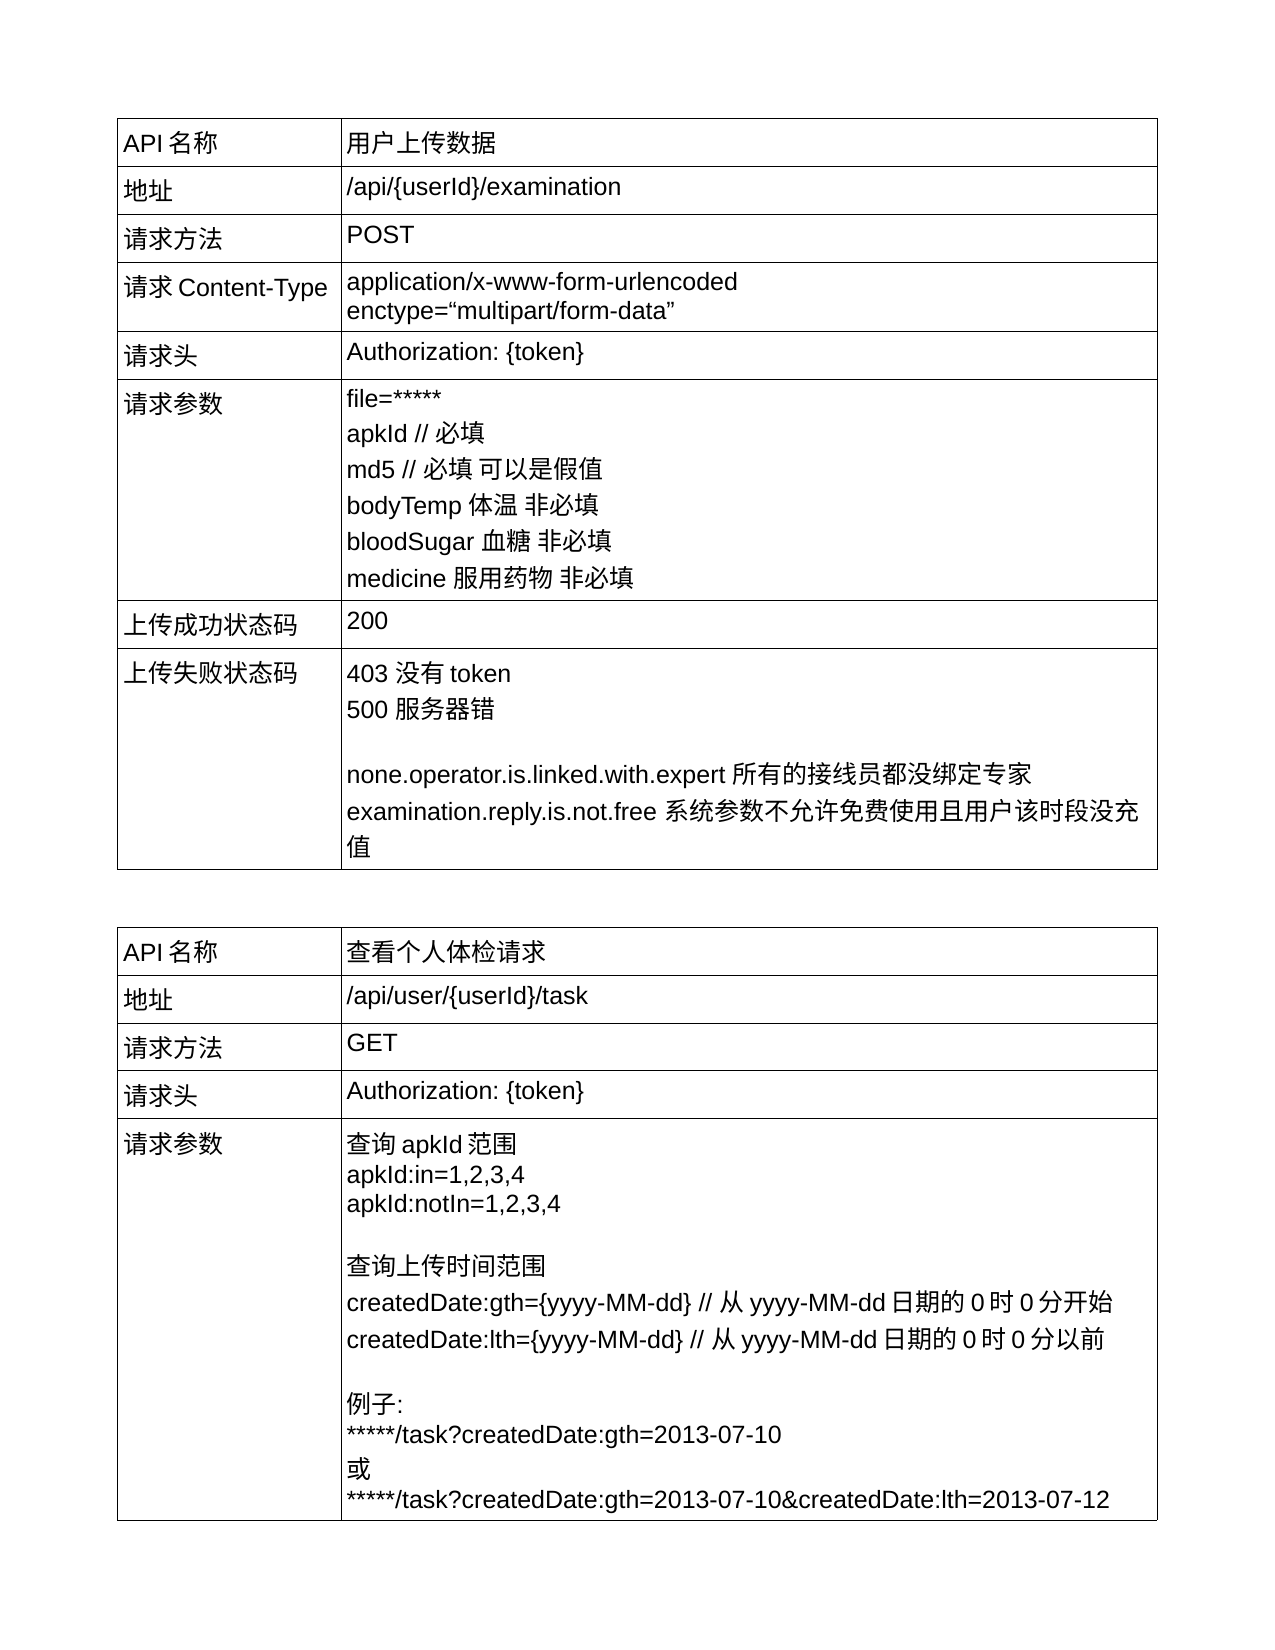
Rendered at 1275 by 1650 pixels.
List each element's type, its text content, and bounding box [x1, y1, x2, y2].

table_header 查看个人体检请求 [342, 928, 1157, 975]
table_cell 200 [342, 601, 1157, 648]
table_cell 请求参数 [118, 1119, 341, 1520]
table_cell 请求头 [118, 332, 341, 378]
table_cell file=***** apkId // 必填 md5 // 必填 可以是假值 bodyTemp 体温 非必填 bloodSugar 血糖 非必填 medicine 服用药物 非必填 [342, 380, 1157, 600]
table_cell 请求参数 [118, 380, 341, 600]
table_cell 地址 [118, 976, 341, 1023]
table_cell 403 没有token 500 服务器错 none.operator.is.linked.with.expert 所有的接线员都没绑定专家 examination.reply.is.not.free 系统参数不允许免费使用且用户该时段没充值 [342, 649, 1157, 869]
table_cell /api/{userId}/examination [342, 167, 1157, 214]
table_header API名称 [118, 928, 341, 975]
table_cell GET [342, 1024, 1157, 1070]
table_header API名称 [118, 119, 341, 166]
table_cell Authorization: {token} [342, 1071, 1157, 1118]
table_cell application/x-www-form-urlencoded enctype=“multipart/form-data” [342, 263, 1157, 331]
table_cell 请求Content-Type [118, 263, 341, 331]
table_header 用户上传数据 [342, 119, 1157, 166]
table_cell 请求方法 [118, 1024, 341, 1070]
table_cell 请求方法 [118, 215, 341, 262]
table_cell POST [342, 215, 1157, 262]
table_cell 上传失败状态码 [118, 649, 341, 869]
table_cell Authorization: {token} [342, 332, 1157, 378]
table_cell 上传成功状态码 [118, 601, 341, 648]
table_cell 请求头 [118, 1071, 341, 1118]
table_cell /api/user/{userId}/task [342, 976, 1157, 1023]
table_cell 地址 [118, 167, 341, 214]
table_cell 查询apkId范围 apkId:in=1,2,3,4 apkId:notIn=1,2,3,4 查询上传时间范围 createdDate:gth={yyyy-MM-dd} // 从yyyy-MM-dd日期的0时0分开始 createdDate:lth={yyyy-MM-dd} // 从yyyy-MM-dd日期的0时0分以前 例子: *****/task?createdDate:gth=2013-07-10 或 *****/task?createdDate:gth=2013-07-10&createdDate:lth=2013-07-12 [342, 1119, 1157, 1520]
